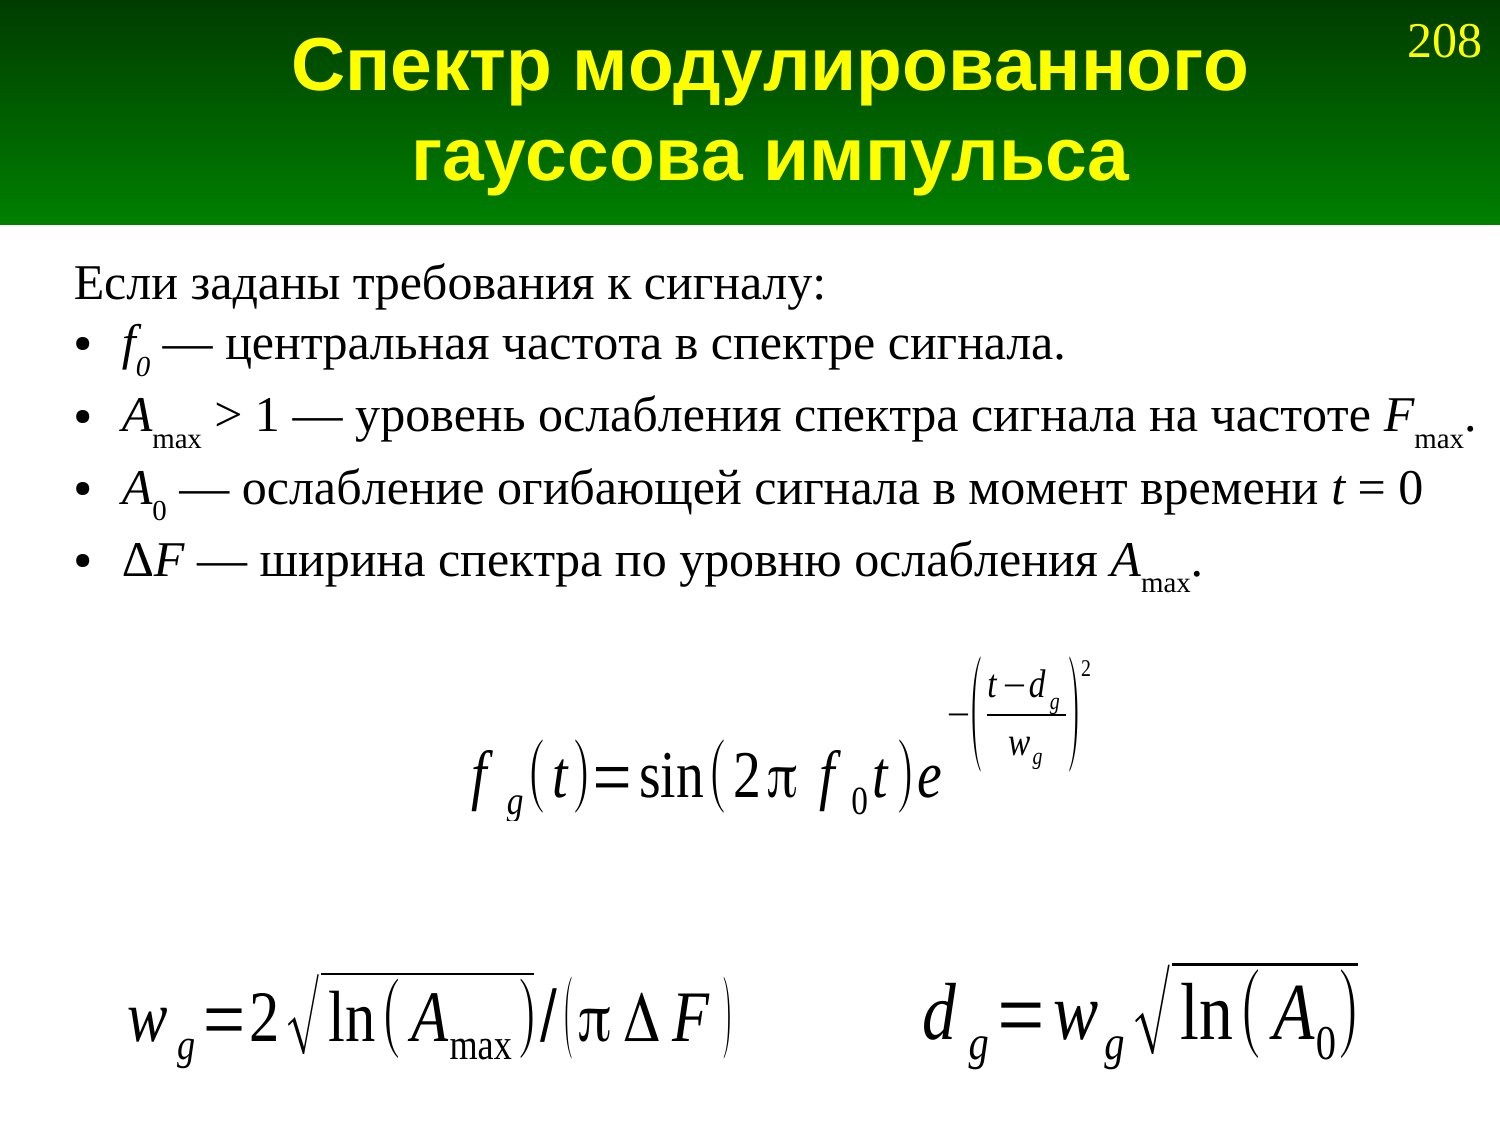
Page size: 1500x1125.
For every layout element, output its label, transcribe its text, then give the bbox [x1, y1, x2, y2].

chart [112, 968, 746, 1069]
chart [447, 655, 1105, 821]
text_box Если заданы требования к сигналу: f0 — центральная частота в спектре сигнала. Amax > 1 — уровень ослабления спектра сигнала на частоте Fmax. A0 — ослабление огибающей сигнала в момент времени t = 0 ΔF — ширина спектра по уровню ослабления Amax. [59, 242, 1492, 623]
title Спектр модулированного гауссова импульса [100, 7, 1441, 204]
chart [905, 957, 1377, 1071]
